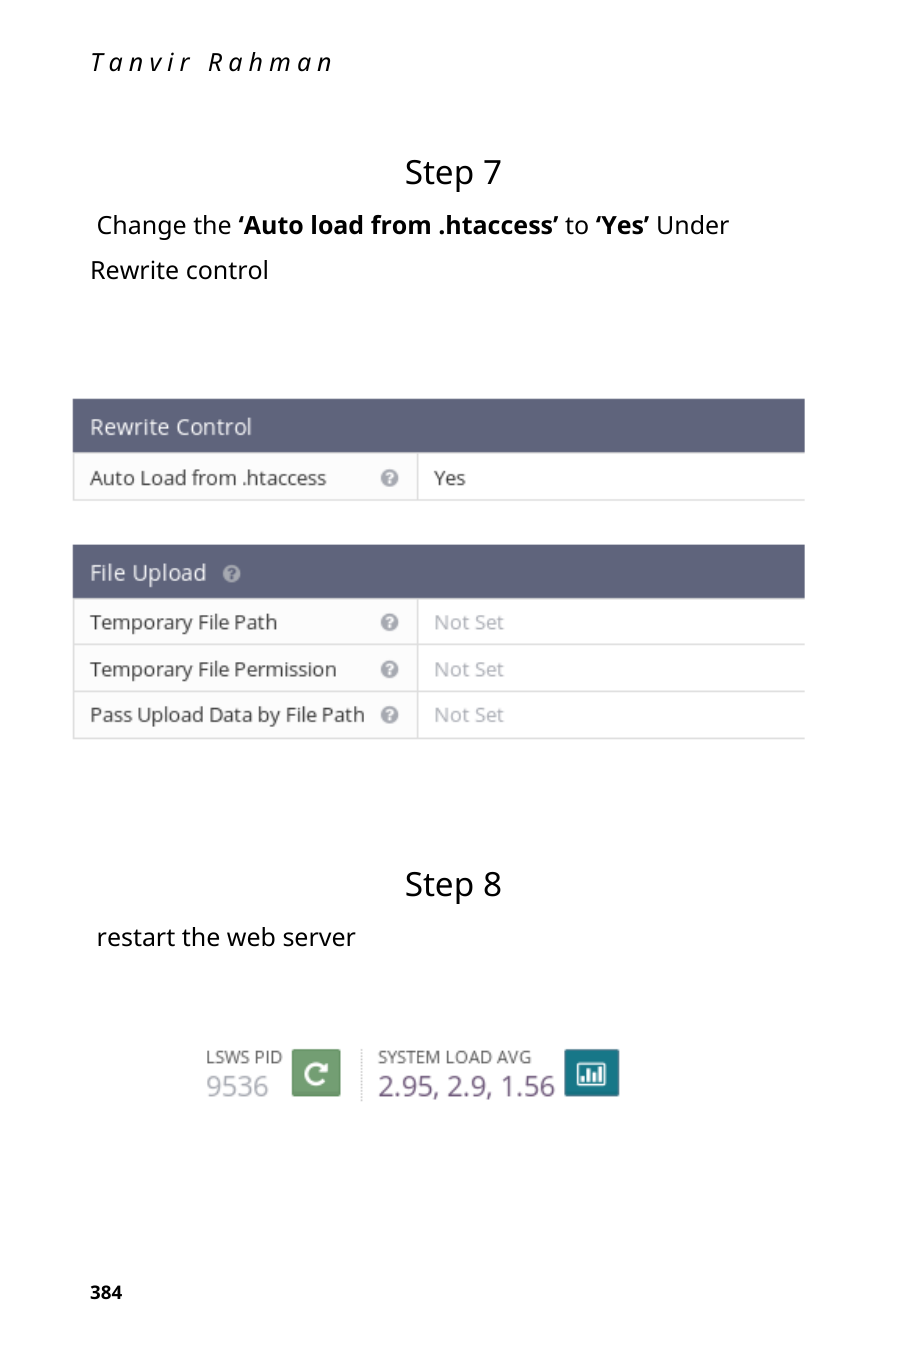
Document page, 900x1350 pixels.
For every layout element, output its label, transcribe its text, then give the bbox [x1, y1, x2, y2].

text Change the ‘Auto load from .htaccess’ to ‘Yes’ Under Rewrite control [90, 208, 810, 287]
text Step 7 [90, 149, 810, 195]
picture [109, 1018, 632, 1158]
text Step 8 [90, 860, 810, 906]
picture [70, 396, 805, 752]
text restart the web server [90, 919, 810, 953]
